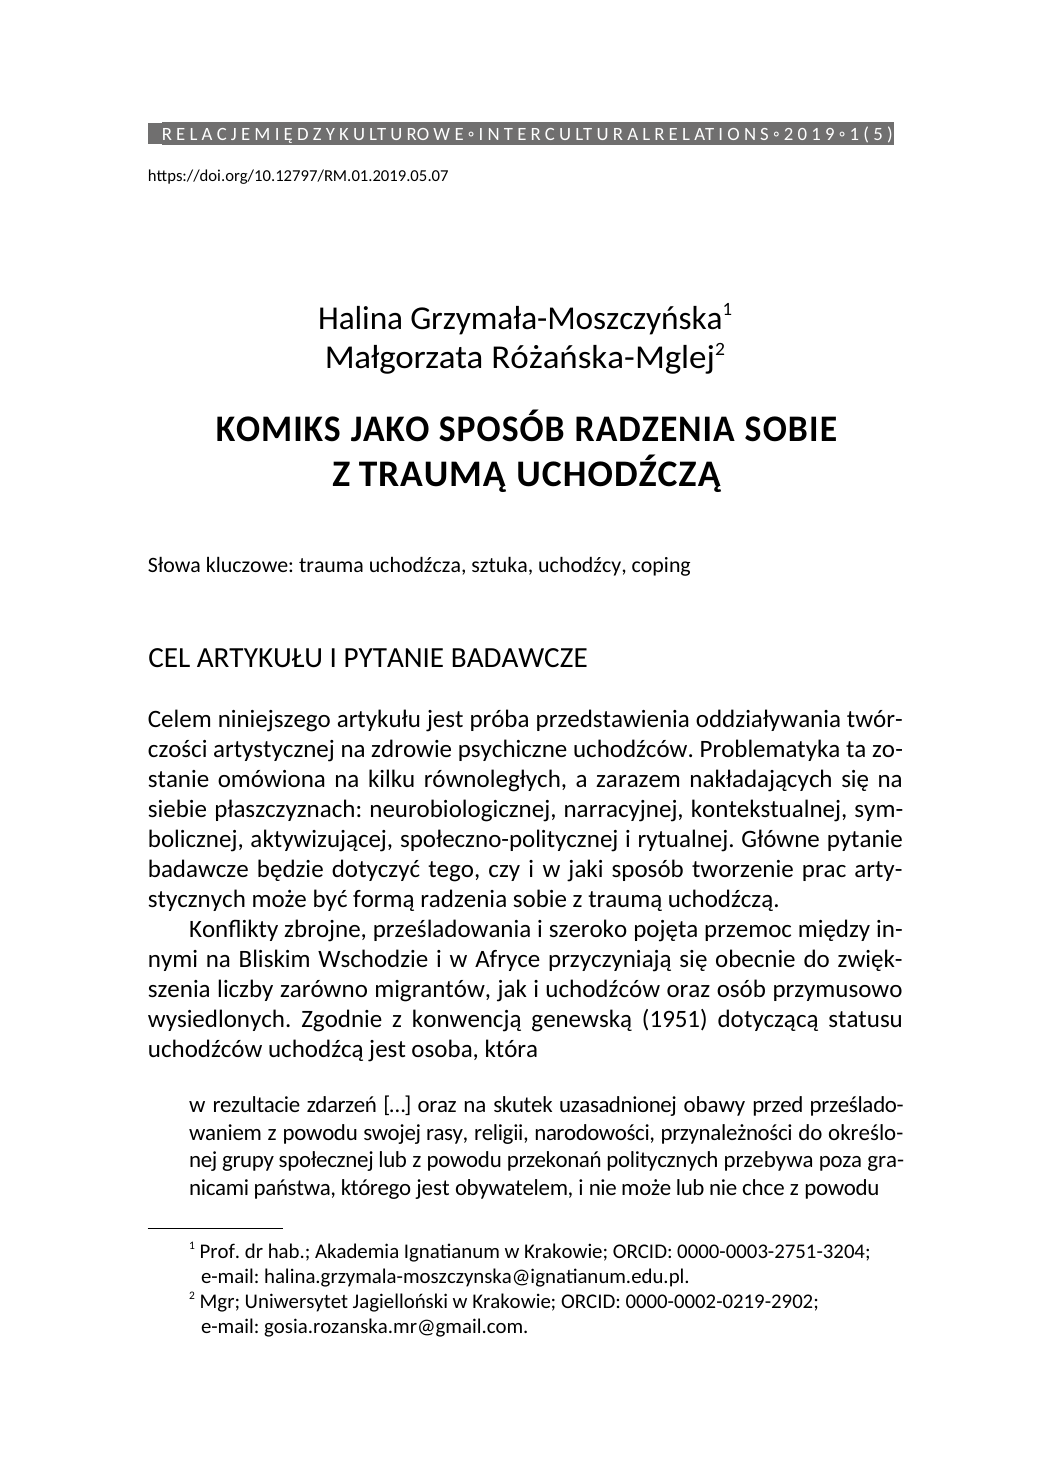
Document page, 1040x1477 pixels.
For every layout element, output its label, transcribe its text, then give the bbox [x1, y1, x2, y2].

text 2 Mgr; Uniwersytet Jagielloński w Krakowie; ORCID: 0000-0002-0219-2902; e-mail: gosia.rozanska.mr@gmail.com. [189, 1288, 829, 1338]
text https://doi.org/10.12797/RM.01.2019.05.07 [148, 165, 941, 186]
text R E L A C J E M I Ę D Z Y K U LT U RO W E ◦ I N T E R C U LT U R A L R E L AT I O N S ◦ 2 0 1 9 ◦ 1 ( 5 ) [148, 122, 941, 145]
subtitle KOMIKS JAKO SPOSÓB RADZENIA SOBIE Z TRAUMĄ UCHODŹCZĄ [216, 405, 837, 495]
subtitle Halina Grzymała-Moszczyńska1 Małgorzata Różańska-Mglej2 [316, 297, 734, 377]
text Konflikty zbrojne, prześladowania i szeroko pojęta przemoc między in- nymi na Bliskim Wschodzie i w Afryce przyczyniają się obecnie do zwięk- szenia liczby zarówno migrantów, jak i uchodźców oraz osób przymusowo wysiedlonych. Zgodnie z konwencją genewską (1951) dotyczącą statusu uchodźców uchodźcą jest osoba, która [148, 914, 904, 1064]
subtitle CEL ARTYKUŁU I PYTANIE BADAWCZE [148, 639, 941, 674]
text Słowa kluczowe: trauma uchodźcza, sztuka, uchodźcy, coping [148, 551, 941, 578]
text 1 Prof. dr hab.; Akademia Ignatianum w Krakowie; ORCID: 0000-0003-2751-3204; e-mail: halina.grzymala-moszczynska@ignatianum.edu.pl. [189, 1238, 877, 1288]
text Celem niniejszego artykułu jest próba przedstawienia oddziaływania twór- czości artystycznej na zdrowie psychiczne uchodźców. Problematyka ta zo- stanie omówiona na kilku równoległych, a zarazem nakładających się na siebie płaszczyznach: neurobiologicznej, narracyjnej, kontekstualnej, sym- bolicznej, aktywizującej, społeczno-politycznej i rytualnej. Główne pytanie badawcze będzie dotyczyć tego, czy i w jaki sposób tworzenie prac arty- stycznych może być formą radzenia sobie z traumą uchodźczą. [148, 703, 904, 913]
text w rezultacie zdarzeń […] oraz na skutek uzasadnionej obawy przed prześlado- waniem z powodu swojej rasy, religii, narodowości, przynależności do określo- nej grupy społecznej lub z powodu przekonań politycznych przebywa poza gra- nicami państwa, którego jest obywatelem, i nie może lub nie chce z powodu [189, 1091, 904, 1201]
